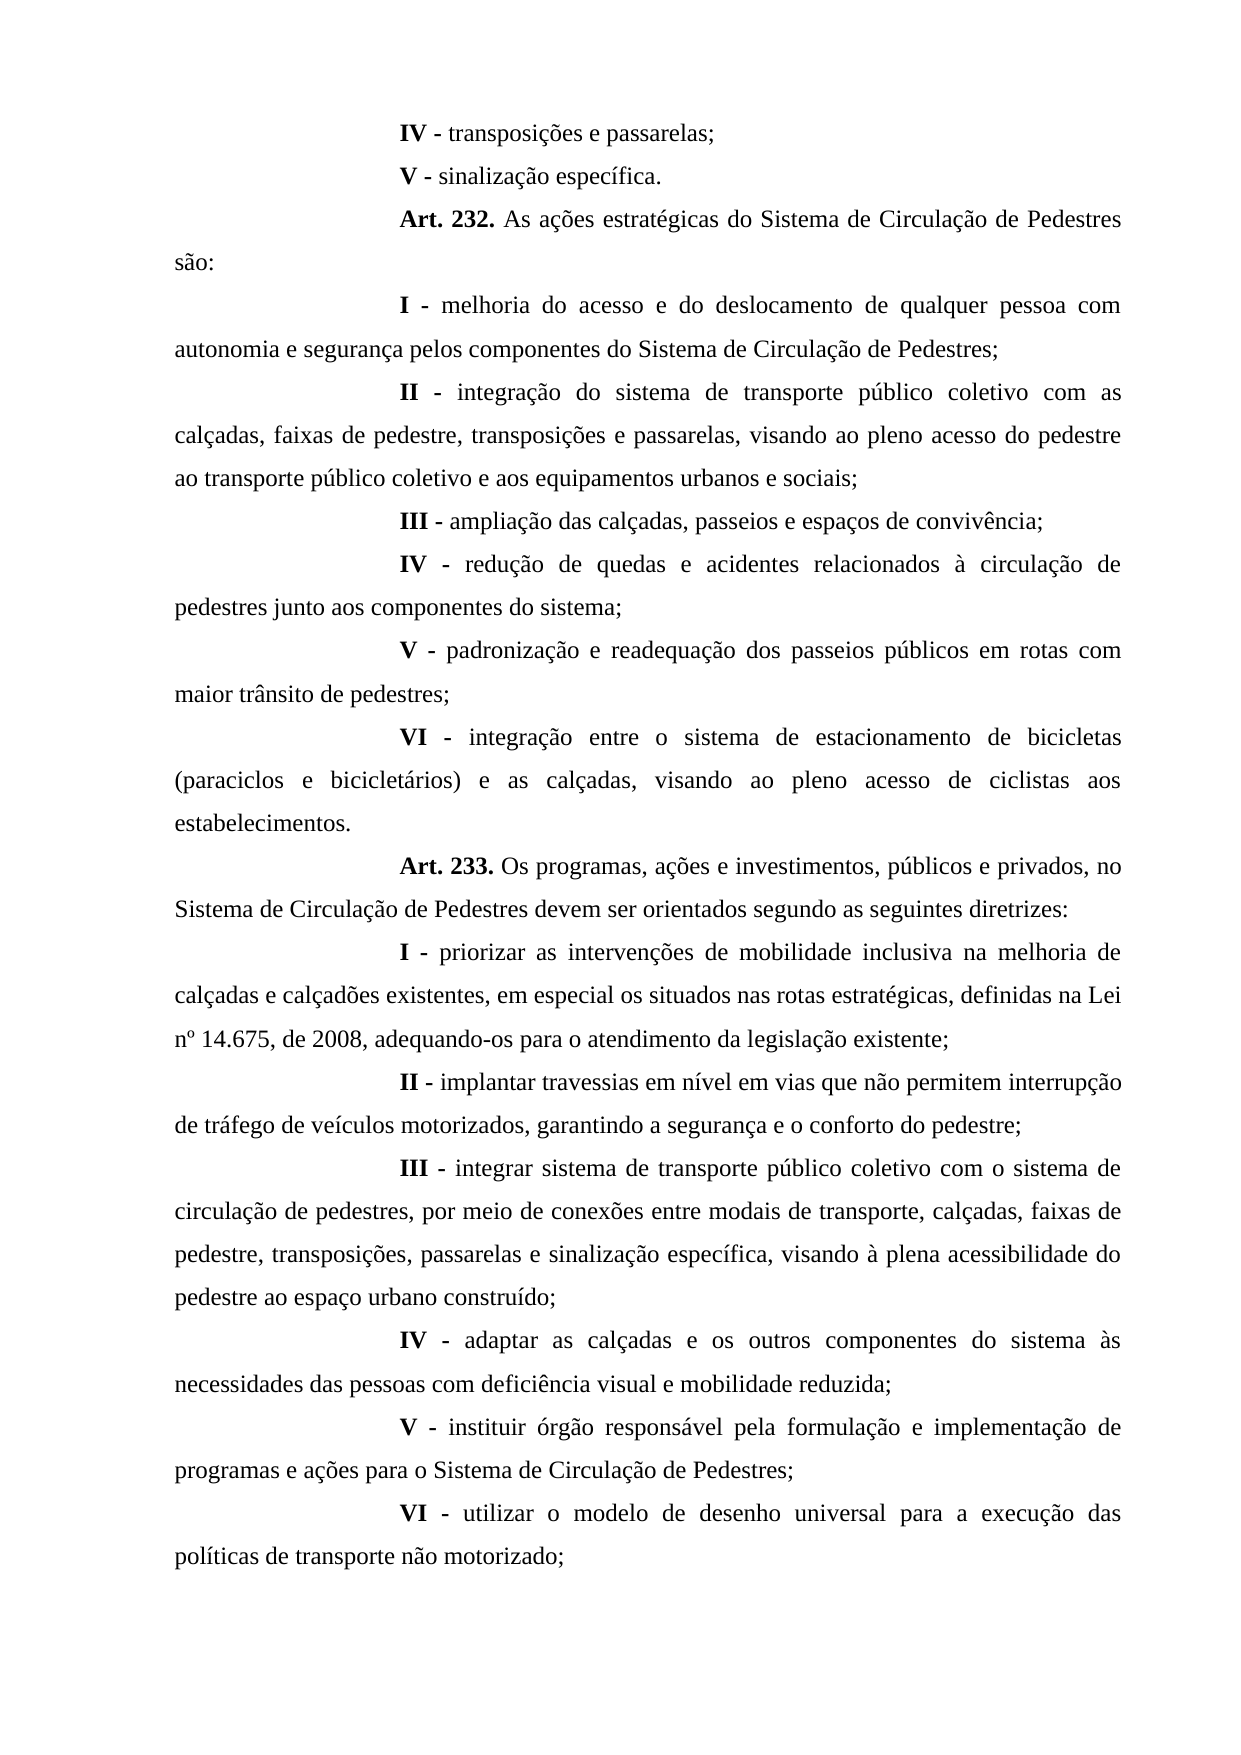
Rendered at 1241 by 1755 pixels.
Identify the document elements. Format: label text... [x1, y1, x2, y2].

text III - ampliação das calçadas, passeios e espaços de convivência; [174, 506, 1122, 535]
text Art. 232. As ações estratégicas do Sistema de Circulação de Pedestres são: [174, 204, 1122, 276]
text I - priorizar as intervenções de mobilidade inclusiva na melhoria de calçadas e calçadões existentes, em especial os situados nas rotas estratégicas, definidas na Lei nº 14.675, de 2008, adequando-os para o atendimento da legislação existente; [174, 937, 1122, 1052]
text IV - transposições e passarelas; [174, 118, 1122, 147]
text Art. 233. Os programas, ações e investimentos, públicos e privados, no Sistema de Circulação de Pedestres devem ser orientados segundo as seguintes diretrizes: [174, 851, 1122, 923]
text VI - utilizar o modelo de desenho universal para a execução das políticas de transporte não motorizado; [174, 1498, 1122, 1570]
text VI - integração entre o sistema de estacionamento de bicicletas (paraciclos e bicicletários) e as calçadas, visando ao pleno acesso de ciclistas aos estabelecimentos. [174, 722, 1122, 837]
text I - melhoria do acesso e do deslocamento de qualquer pessoa com autonomia e segurança pelos componentes do Sistema de Circulação de Pedestres; [174, 291, 1122, 362]
text V - instituir órgão responsável pela formulação e implementação de programas e ações para o Sistema de Circulação de Pedestres; [174, 1412, 1122, 1484]
text IV - adaptar as calçadas e os outros componentes do sistema às necessidades das pessoas com deficiência visual e mobilidade reduzida; [174, 1326, 1122, 1397]
text V - sinalização específica. [174, 161, 1122, 190]
text II - implantar travessias em nível em vias que não permitem interrupção de tráfego de veículos motorizados, garantindo a segurança e o conforto do pedestre; [174, 1067, 1122, 1139]
text III - integrar sistema de transporte público coletivo com o sistema de circulação de pedestres, por meio de conexões entre modais de transporte, calçadas, faixas de pedestre, transposições, passarelas e sinalização específica, visando à plena acessibilidade do pedestre ao espaço urbano construído; [174, 1153, 1122, 1311]
text V - padronização e readequação dos passeios públicos em rotas com maior trânsito de pedestres; [174, 636, 1122, 707]
text IV - redução de quedas e acidentes relacionados à circulação de pedestres junto aos componentes do sistema; [174, 549, 1122, 621]
text II - integração do sistema de transporte público coletivo com as calçadas, faixas de pedestre, transposições e passarelas, visando ao pleno acesso do pedestre ao transporte público coletivo e aos equipamentos urbanos e sociais; [174, 377, 1122, 492]
